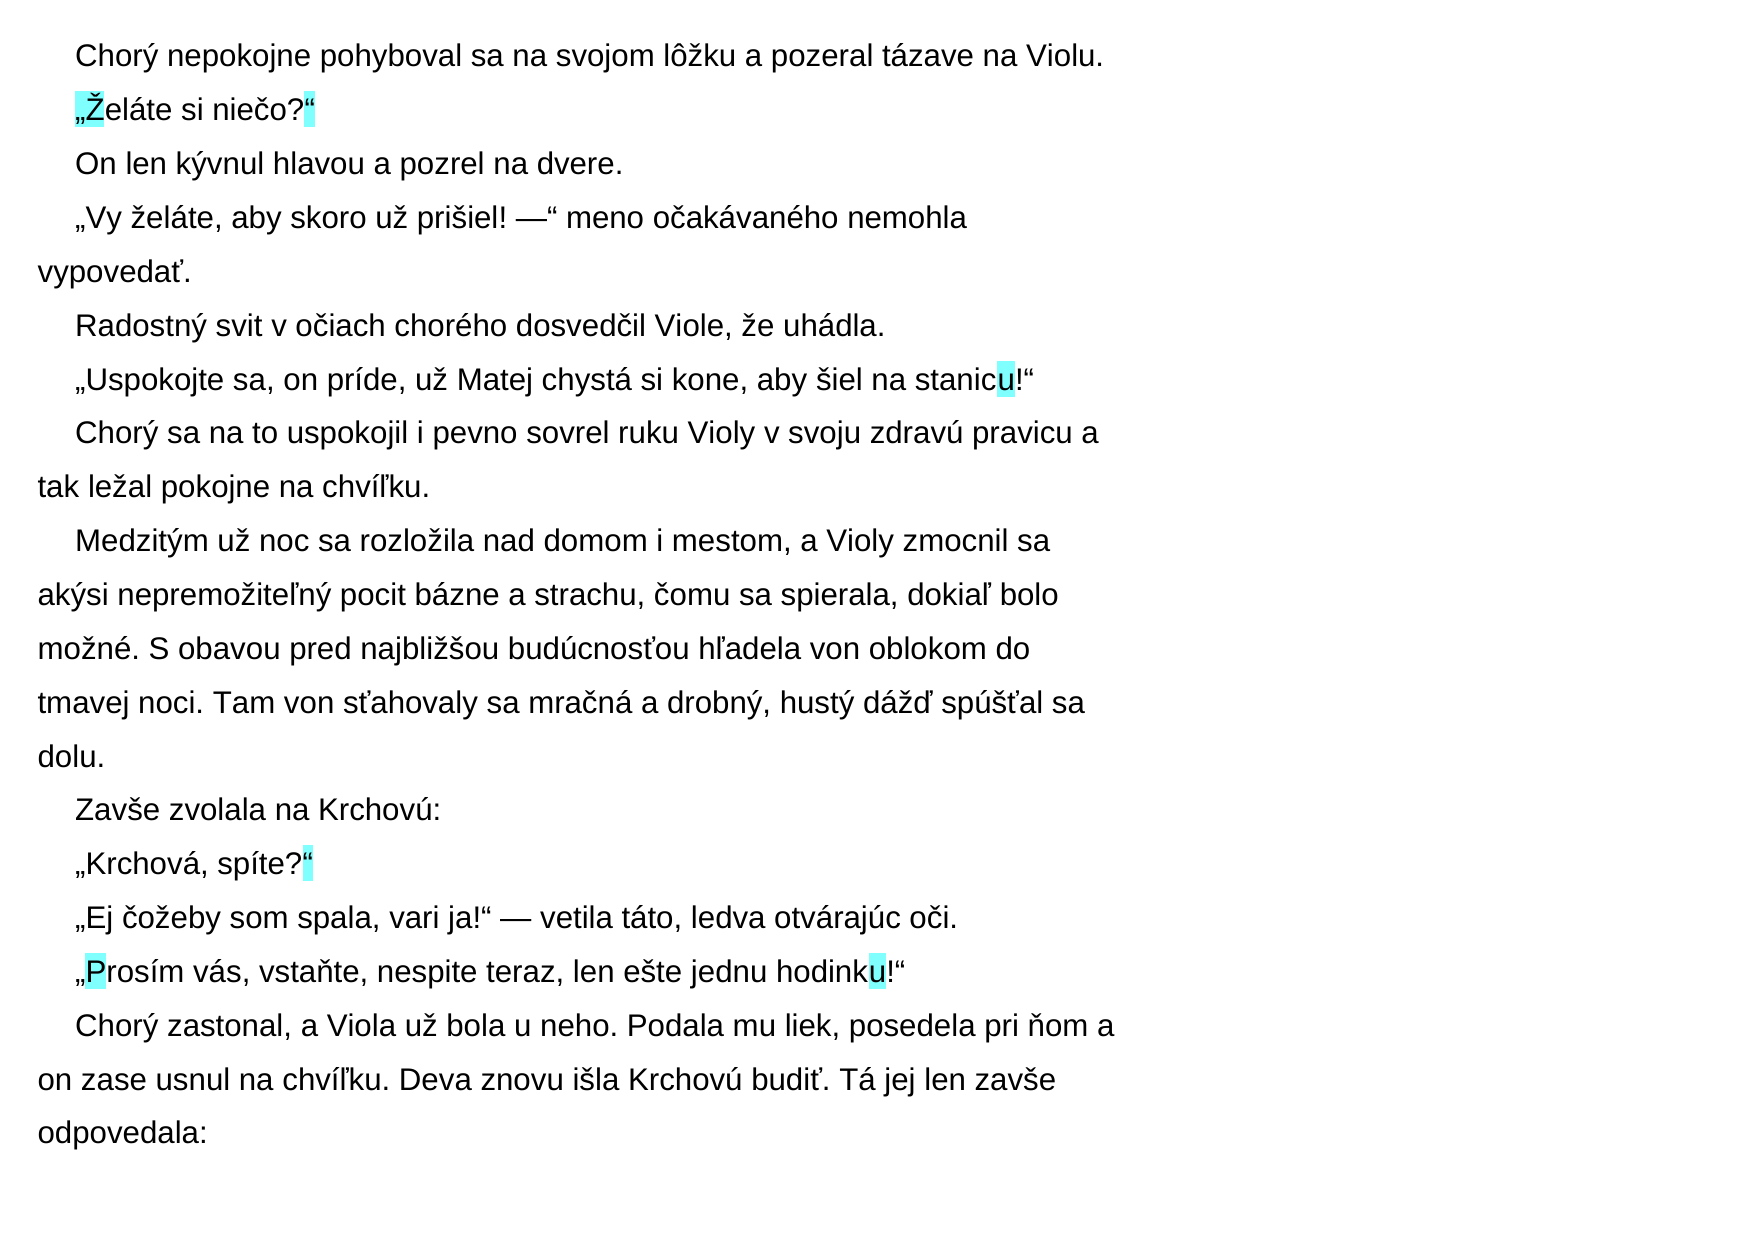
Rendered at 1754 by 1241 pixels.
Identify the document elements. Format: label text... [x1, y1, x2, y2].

text „Vy želáte, aby skoro už prišiel! —“ meno očakávaného nemohla vypovedať. [37, 199, 1130, 289]
text Medzitým už noc sa rozložila nad domom i mestom, a Violy zmocnil sa akýsi nepremožiteľný pocit bázne a strachu, čomu sa spierala, dokiaľ bolo možné. S obavou pred najbližšou budúcnosťou hľadela von oblokom do tmavej noci. Tam von sťahovaly sa mračná a drobný, hustý dážď spúšťal sa dolu. [37, 522, 1130, 773]
text „Uspokojte sa, on príde, už Matej chystá si kone, aby šiel na stanicu!“ [37, 361, 1130, 397]
text Zavše zvolala na Krchovú: [37, 791, 1130, 827]
text Chorý nepokojne pohyboval sa na svojom lôžku a pozeral tázave na Violu. [37, 37, 1130, 73]
text Radostný svit v očiach chorého dosvedčil Viole, že uhádla. [37, 307, 1130, 343]
text „Ej čožeby som spala, vari ja!“ — vetila táto, ledva otvárajúc oči. [37, 899, 1130, 935]
text „Želáte si niečo?“ [37, 91, 1130, 127]
text „Krchová, spíte?“ [37, 845, 1130, 881]
text „Prosím vás, vstaňte, nespite teraz, len ešte jednu hodinku!“ [37, 953, 1130, 989]
text On len kývnul hlavou a pozrel na dvere. [37, 145, 1130, 181]
text Chorý zastonal, a Viola už bola u neho. Podala mu liek, posedela pri ňom a on zase usnul na chvíľku. Deva znovu išla Krchovú budiť. Tá jej len zavše odpovedala: [37, 1007, 1130, 1151]
text Chorý sa na to uspokojil i pevno sovrel ruku Violy v svoju zdravú pravicu a tak ležal pokojne na chvíľku. [37, 414, 1130, 504]
